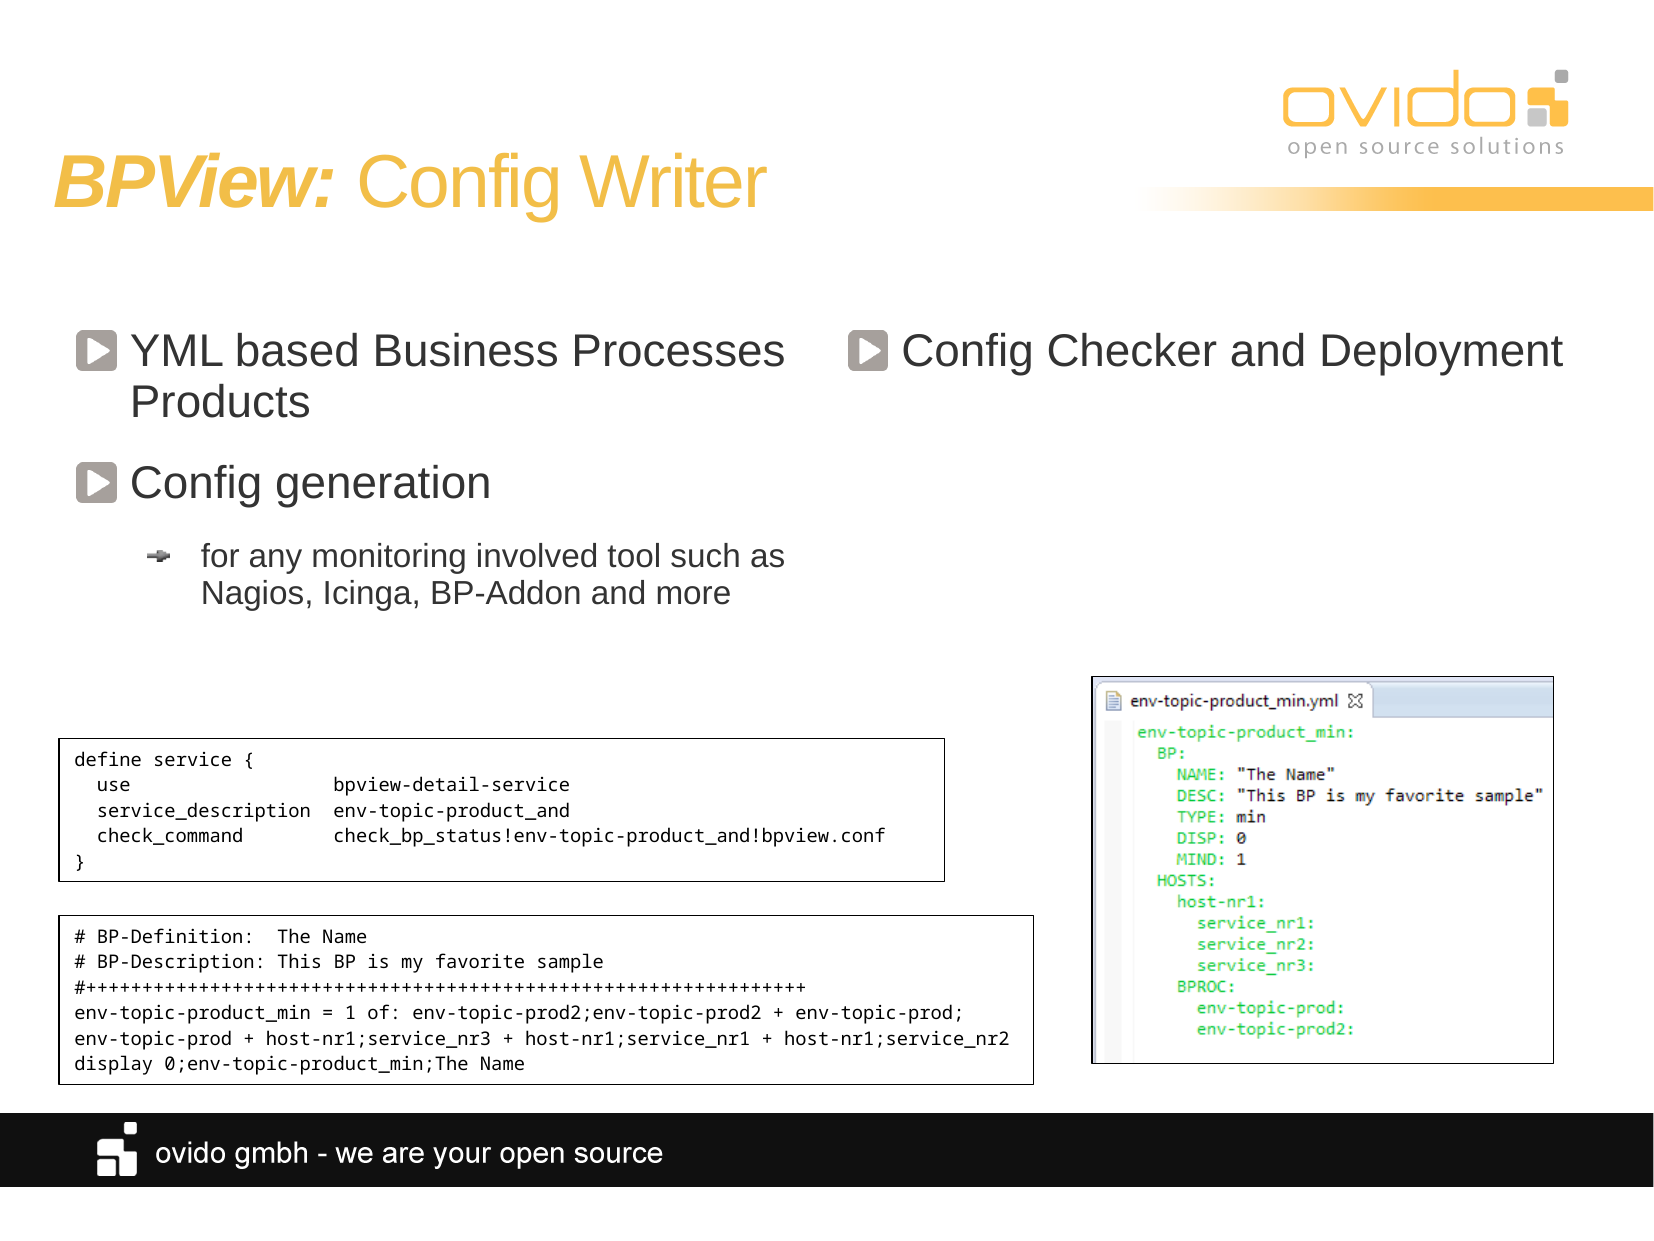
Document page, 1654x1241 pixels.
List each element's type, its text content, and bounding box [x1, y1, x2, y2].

list YML based Business Processes Products Config generation for any monitoring involved tool such as Nagios, Icinga, BP-Addon and more [59, 324, 794, 668]
text_box define service { use bpview-detail-service service_description env-topic-product_and check_command check_bp_status!env-topic-product_and!bpview.conf } [59, 738, 945, 865]
title BPView: Config Writer [53, 132, 1211, 231]
list Config Checker and Deployment [830, 324, 1566, 680]
picture [0, 0, 1654, 1241]
text_box # BP-Definition: The Name # BP-Description: This BP is my favorite sample #++++++++++++++++++++++++++++++++++++++++++++++++++++++++++++++++ env-topic-product_min = 1 of: env-topic-prod2;env-topic-prod2 + env-topic-prod; env-topic-prod + host-nr1;service_nr3 + host-nr1;service_nr1 + host-nr1;service_nr2 display 0;env-topic-product_min;The Name [59, 915, 1034, 1064]
